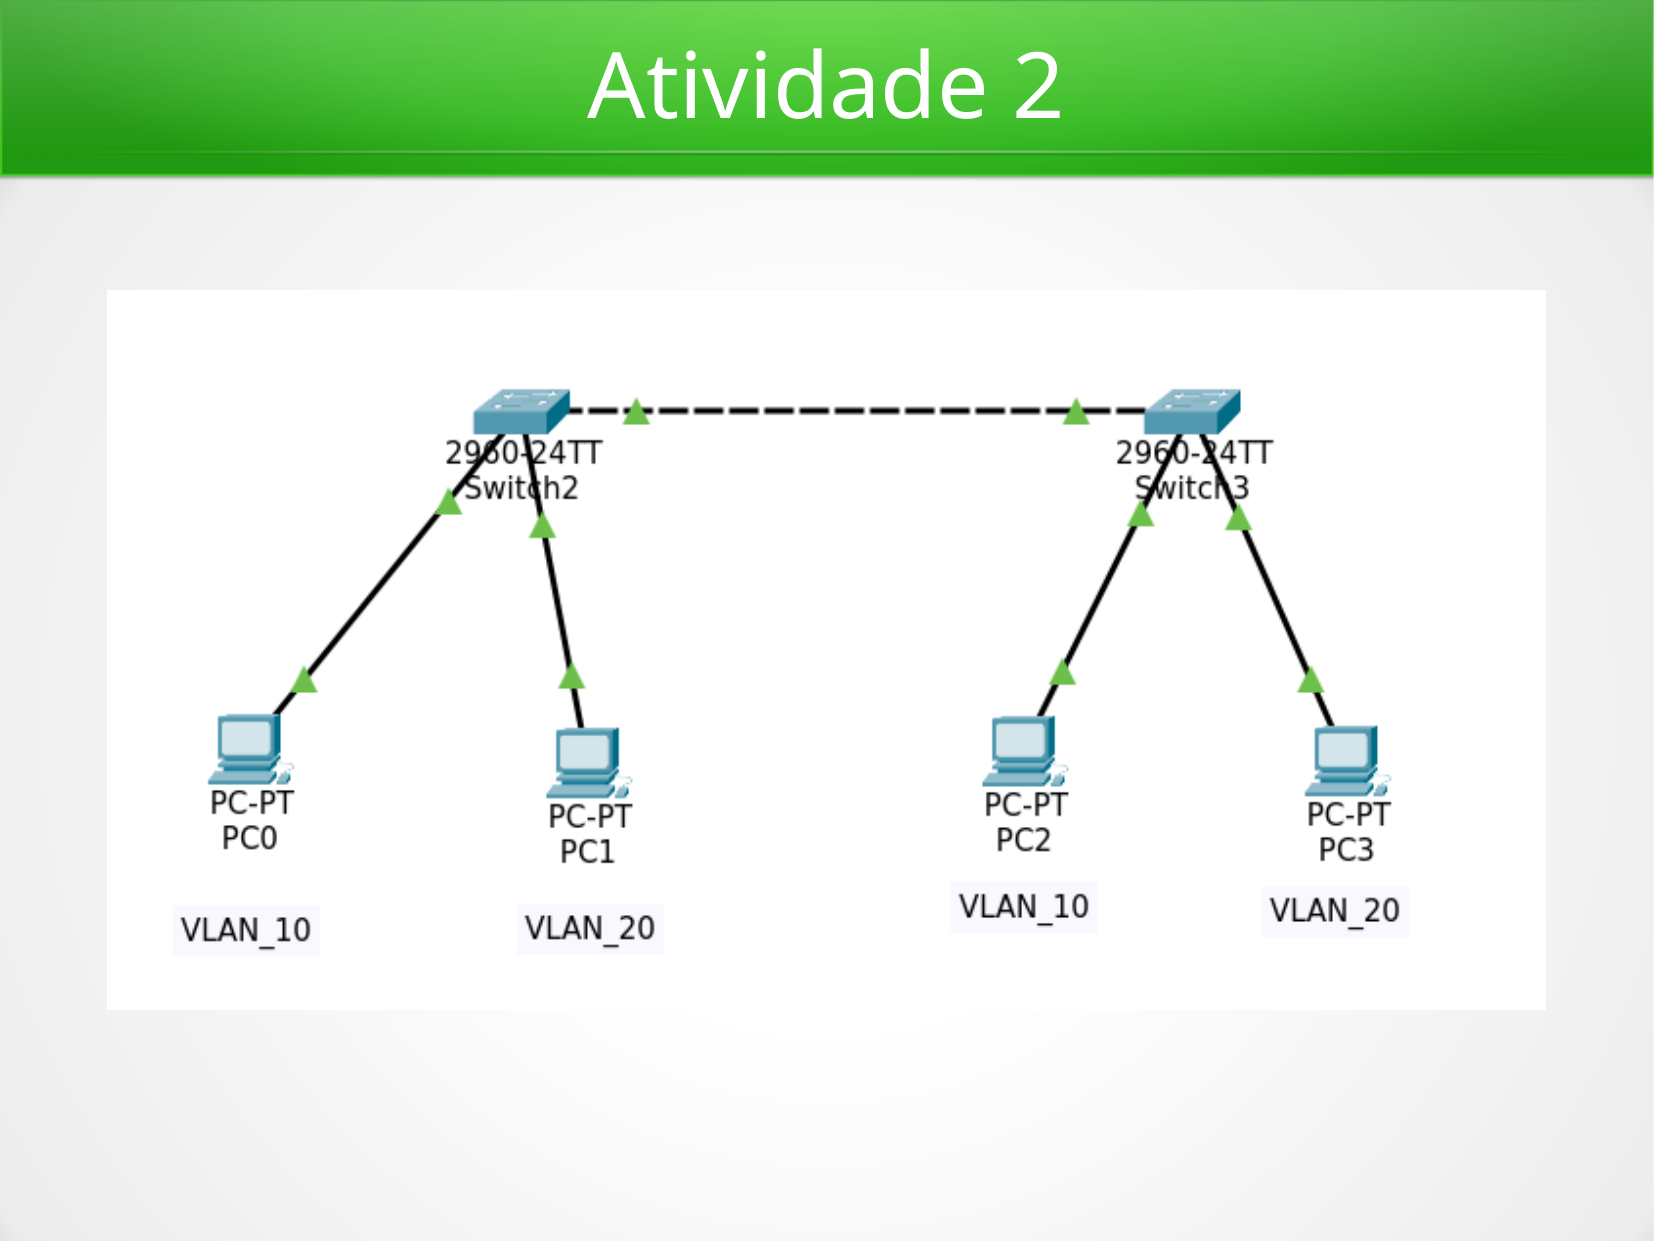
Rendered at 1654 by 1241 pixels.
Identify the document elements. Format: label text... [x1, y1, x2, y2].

title Atividade 2 [82, 11, 1571, 154]
picture [0, 0, 1654, 1241]
